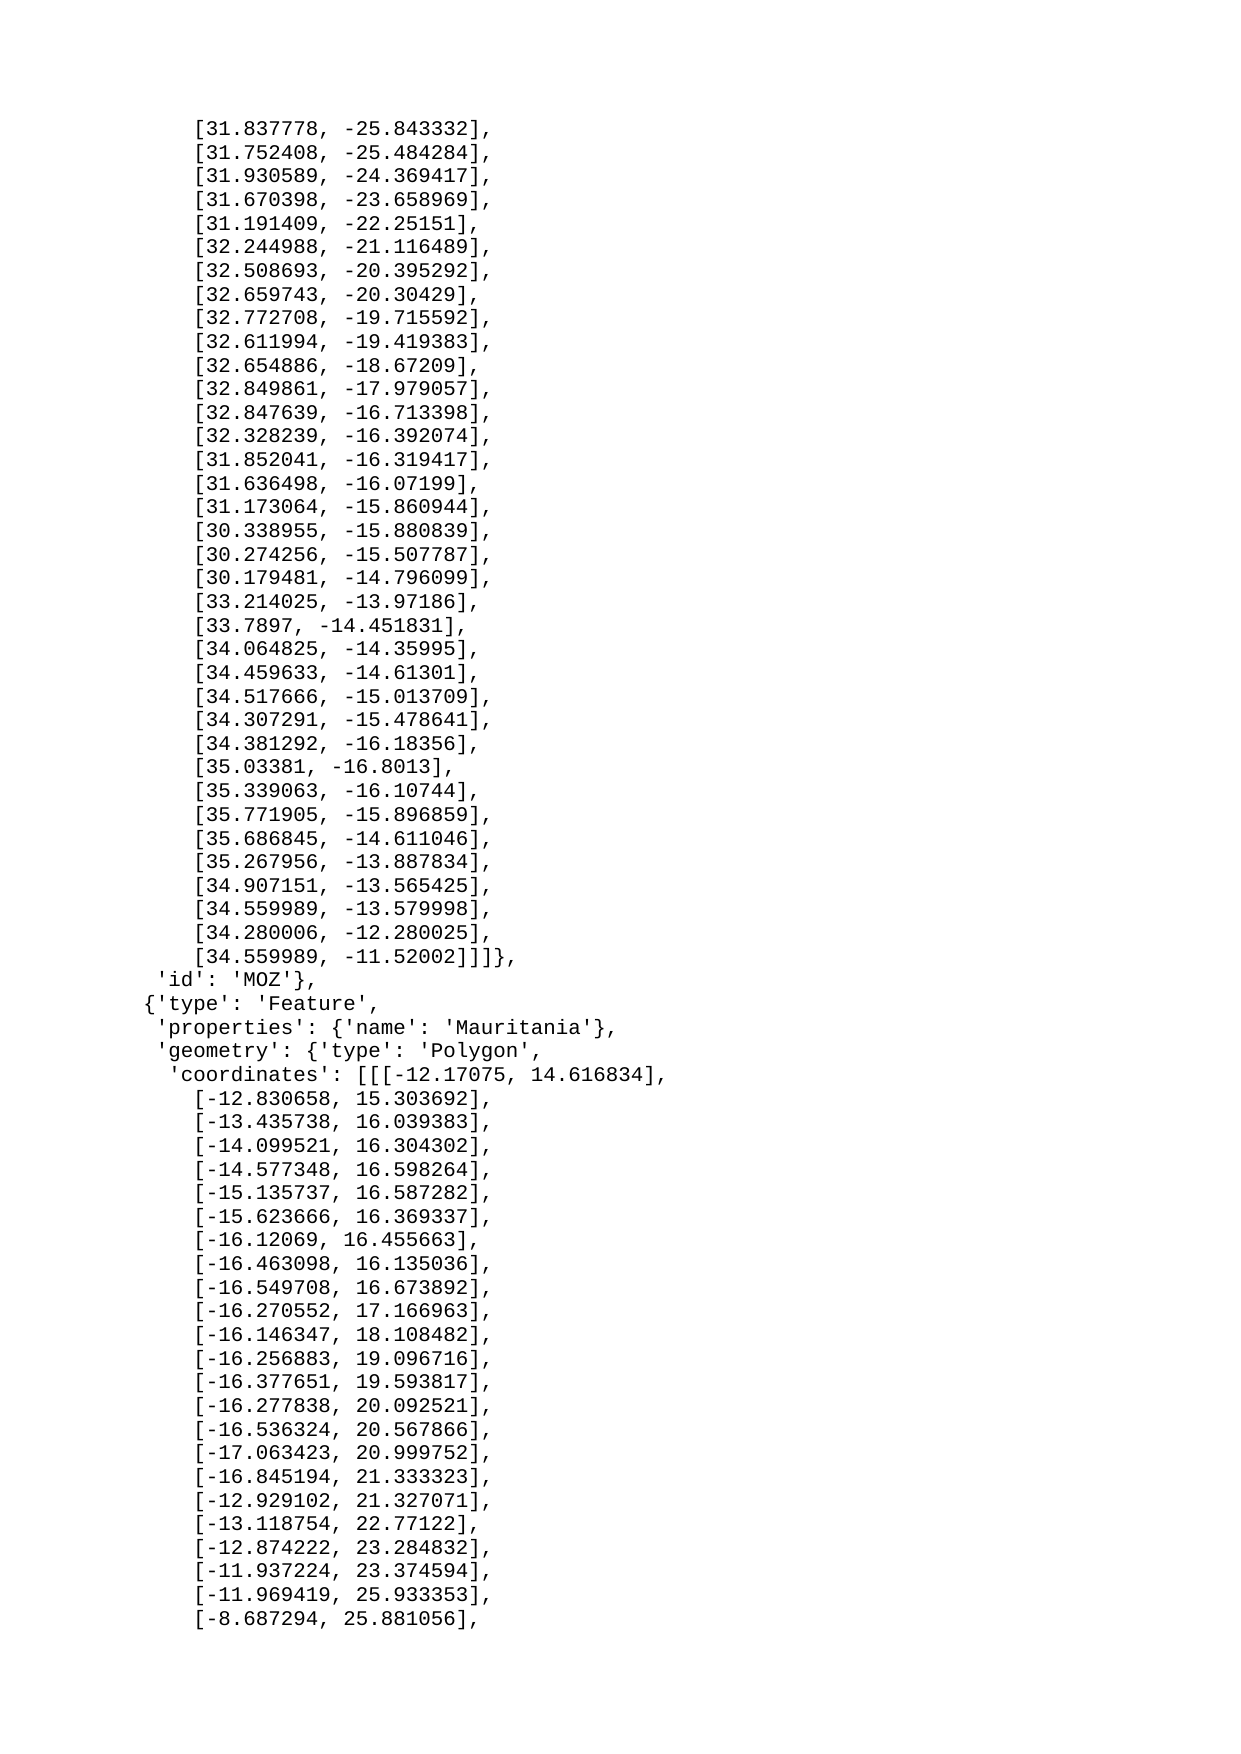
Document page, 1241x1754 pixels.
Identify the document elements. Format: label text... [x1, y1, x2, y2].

text [35.267956, -13.887834], [118, 851, 1122, 875]
text [31.636498, -16.07199], [118, 473, 1122, 496]
text [33.214025, -13.97186], [118, 591, 1122, 615]
text [-15.623666, 16.369337], [118, 1206, 1122, 1229]
text [32.244988, -21.116489], [118, 236, 1122, 260]
text [31.930589, -24.369417], [118, 165, 1122, 189]
text [34.459633, -14.61301], [118, 662, 1122, 686]
text [32.611994, -19.419383], [118, 331, 1122, 354]
text [32.849861, -17.979057], [118, 378, 1122, 402]
text [-16.536324, 20.567866], [118, 1419, 1122, 1442]
text [35.771905, -15.896859], [118, 804, 1122, 827]
text [-13.118754, 22.77122], [118, 1513, 1122, 1537]
text 'coordinates': [[[-12.17075, 14.616834], [118, 1064, 1122, 1088]
text [31.837778, -25.843332], [118, 118, 1122, 142]
text [32.654886, -18.67209], [118, 354, 1122, 378]
text [-11.937224, 23.374594], [118, 1561, 1122, 1584]
text [34.280006, -12.280025], [118, 922, 1122, 946]
text [-14.099521, 16.304302], [118, 1135, 1122, 1158]
text [30.274256, -15.507787], [118, 544, 1122, 567]
text [32.659743, -20.30429], [118, 284, 1122, 307]
text [-14.577348, 16.598264], [118, 1158, 1122, 1182]
text [-13.435738, 16.039383], [118, 1111, 1122, 1135]
text [-12.929102, 21.327071], [118, 1489, 1122, 1513]
text [-16.463098, 16.135036], [118, 1253, 1122, 1277]
text [31.191409, -22.25151], [118, 213, 1122, 236]
text [-16.549708, 16.673892], [118, 1277, 1122, 1300]
text [-16.377651, 19.593817], [118, 1371, 1122, 1395]
text [32.508693, -20.395292], [118, 260, 1122, 284]
text [-16.146347, 18.108482], [118, 1324, 1122, 1348]
text [33.7897, -14.451831], [118, 615, 1122, 638]
text [34.517666, -15.013709], [118, 686, 1122, 709]
text 'id': 'MOZ'}, [118, 969, 1122, 993]
text [34.064825, -14.35995], [118, 638, 1122, 662]
text {'type': 'Feature', [118, 993, 1122, 1017]
text [34.381292, -16.18356], [118, 733, 1122, 757]
text 'properties': {'name': 'Mauritania'}, [118, 1017, 1122, 1040]
text 'geometry': {'type': 'Polygon', [118, 1040, 1122, 1064]
text [30.179481, -14.796099], [118, 567, 1122, 591]
text [32.847639, -16.713398], [118, 402, 1122, 426]
text [-15.135737, 16.587282], [118, 1182, 1122, 1206]
text [32.328239, -16.392074], [118, 426, 1122, 449]
text [34.307291, -15.478641], [118, 709, 1122, 733]
text [-16.277838, 20.092521], [118, 1395, 1122, 1419]
text [31.670398, -23.658969], [118, 189, 1122, 213]
text [-12.874222, 23.284832], [118, 1537, 1122, 1561]
text [31.752408, -25.484284], [118, 142, 1122, 165]
text [-16.256883, 19.096716], [118, 1348, 1122, 1371]
text [-17.063423, 20.999752], [118, 1442, 1122, 1466]
text [-12.830658, 15.303692], [118, 1088, 1122, 1111]
text [31.852041, -16.319417], [118, 449, 1122, 473]
text [-16.12069, 16.455663], [118, 1229, 1122, 1253]
text [32.772708, -19.715592], [118, 307, 1122, 331]
text [34.559989, -13.579998], [118, 898, 1122, 922]
text [-16.845194, 21.333323], [118, 1466, 1122, 1489]
text [35.339063, -16.10744], [118, 780, 1122, 804]
text [31.173064, -15.860944], [118, 496, 1122, 520]
text [35.686845, -14.611046], [118, 827, 1122, 851]
text [-11.969419, 25.933353], [118, 1584, 1122, 1608]
text [35.03381, -16.8013], [118, 757, 1122, 780]
text [-16.270552, 17.166963], [118, 1300, 1122, 1324]
text [-8.687294, 25.881056], [118, 1608, 1122, 1631]
text [30.338955, -15.880839], [118, 520, 1122, 544]
text [34.559989, -11.52002]]]}, [118, 946, 1122, 969]
text [34.907151, -13.565425], [118, 875, 1122, 898]
